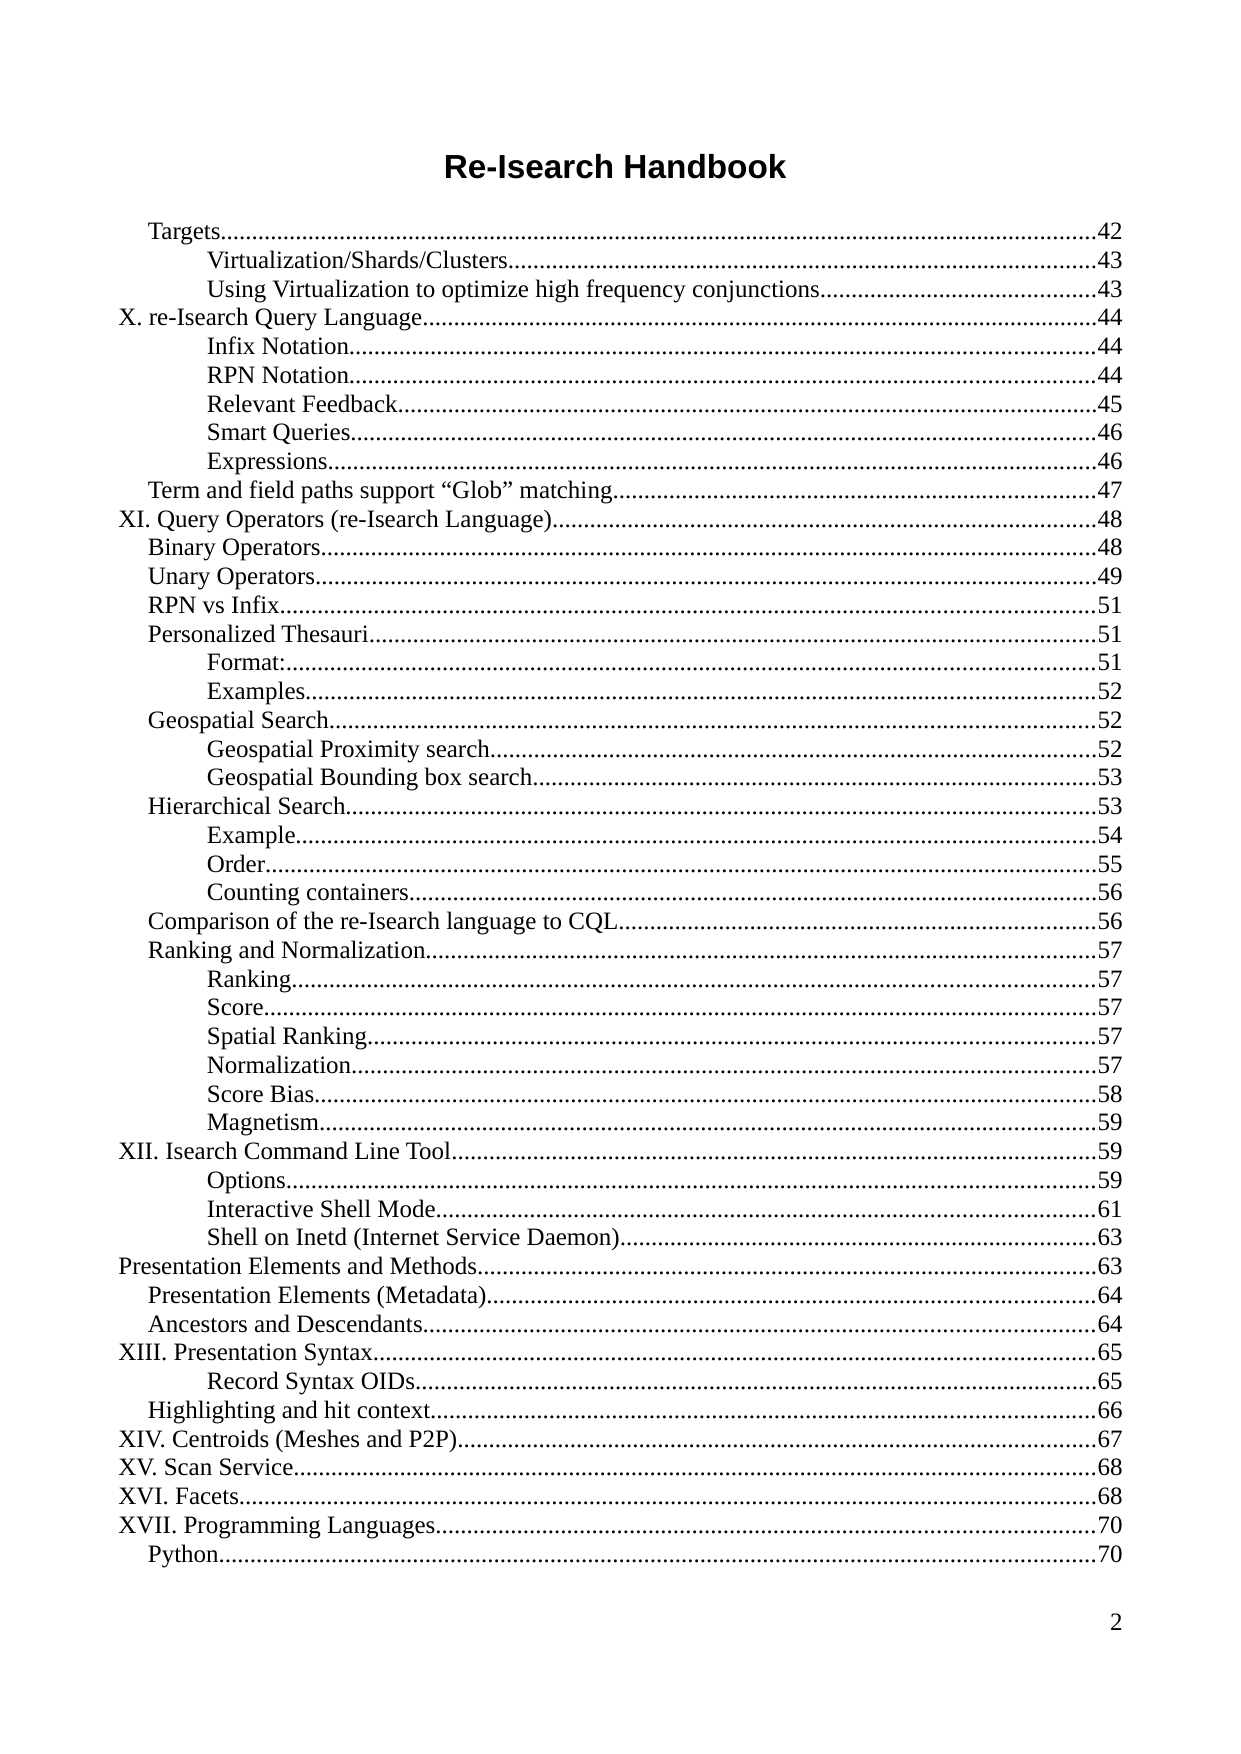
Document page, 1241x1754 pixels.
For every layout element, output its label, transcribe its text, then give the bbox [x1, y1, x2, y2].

text Score 57 [207, 992, 1122, 1021]
text XV. Scan Service 68 [118, 1452, 1122, 1481]
text Options 59 [207, 1165, 1122, 1194]
text Presentation Elements (Metadata) 64 [148, 1280, 1122, 1309]
text Ranking and Normalization 57 [148, 935, 1122, 964]
text Targets 42 [148, 216, 1122, 245]
text Geospatial Bounding box search 53 [207, 762, 1122, 791]
text Relevant Feedback 45 [207, 389, 1122, 417]
text RPN Notation 44 [207, 360, 1122, 389]
text XIV. Centroids (Meshes and P2P) 67 [118, 1424, 1122, 1452]
text XI. Query Operators (re-Isearch Language) 48 [118, 504, 1122, 532]
text XII. Isearch Command Line Tool 59 [118, 1136, 1122, 1165]
text Ancestors and Descendants 64 [148, 1309, 1122, 1337]
text Python 70 [148, 1539, 1122, 1567]
text Unary Operators 49 [148, 561, 1122, 590]
text Presentation Elements and Methods 63 [118, 1251, 1122, 1280]
text X. re-Isearch Query Language 44 [118, 302, 1122, 331]
text Ranking 57 [207, 964, 1122, 992]
text Record Syntax OIDs 65 [207, 1366, 1122, 1395]
text Examples 52 [207, 676, 1122, 705]
text Hierarchical Search 53 [148, 791, 1122, 820]
text XVI. Facets 68 [118, 1481, 1122, 1510]
text Highlighting and hit context 66 [148, 1395, 1122, 1424]
text Infix Notation 44 [207, 331, 1122, 360]
text Smart Queries 46 [207, 417, 1122, 446]
text Normalization 57 [207, 1050, 1122, 1079]
text Geospatial Search 52 [148, 705, 1122, 734]
text Geospatial Proximity search 52 [207, 734, 1122, 762]
text Binary Operators 48 [148, 532, 1122, 561]
text XIII. Presentation Syntax 65 [118, 1337, 1122, 1366]
text Comparison of the re-Isearch language to CQL 56 [148, 906, 1122, 935]
text Shell on Inetd (Internet Service Daemon) 63 [207, 1222, 1122, 1251]
text Using Virtualization to optimize high frequency conjunctions 43 [207, 274, 1122, 302]
text Counting containers 56 [207, 877, 1122, 906]
text Example 54 [207, 820, 1122, 849]
text Format: 51 [207, 647, 1122, 676]
text RPN vs Infix 51 [148, 590, 1122, 619]
text Personalized Thesauri 51 [148, 619, 1122, 647]
text Term and field paths support “Glob” matching 47 [148, 475, 1122, 504]
text XVII. Programming Languages 70 [118, 1510, 1122, 1539]
text Expressions 46 [207, 446, 1122, 475]
text Order 55 [207, 849, 1122, 877]
text Interactive Shell Mode 61 [207, 1194, 1122, 1222]
text Spatial Ranking 57 [207, 1021, 1122, 1050]
text Score Bias 58 [207, 1079, 1122, 1107]
text Magnetism 59 [207, 1107, 1122, 1136]
text Virtualization/Shards/Clusters 43 [207, 245, 1122, 274]
